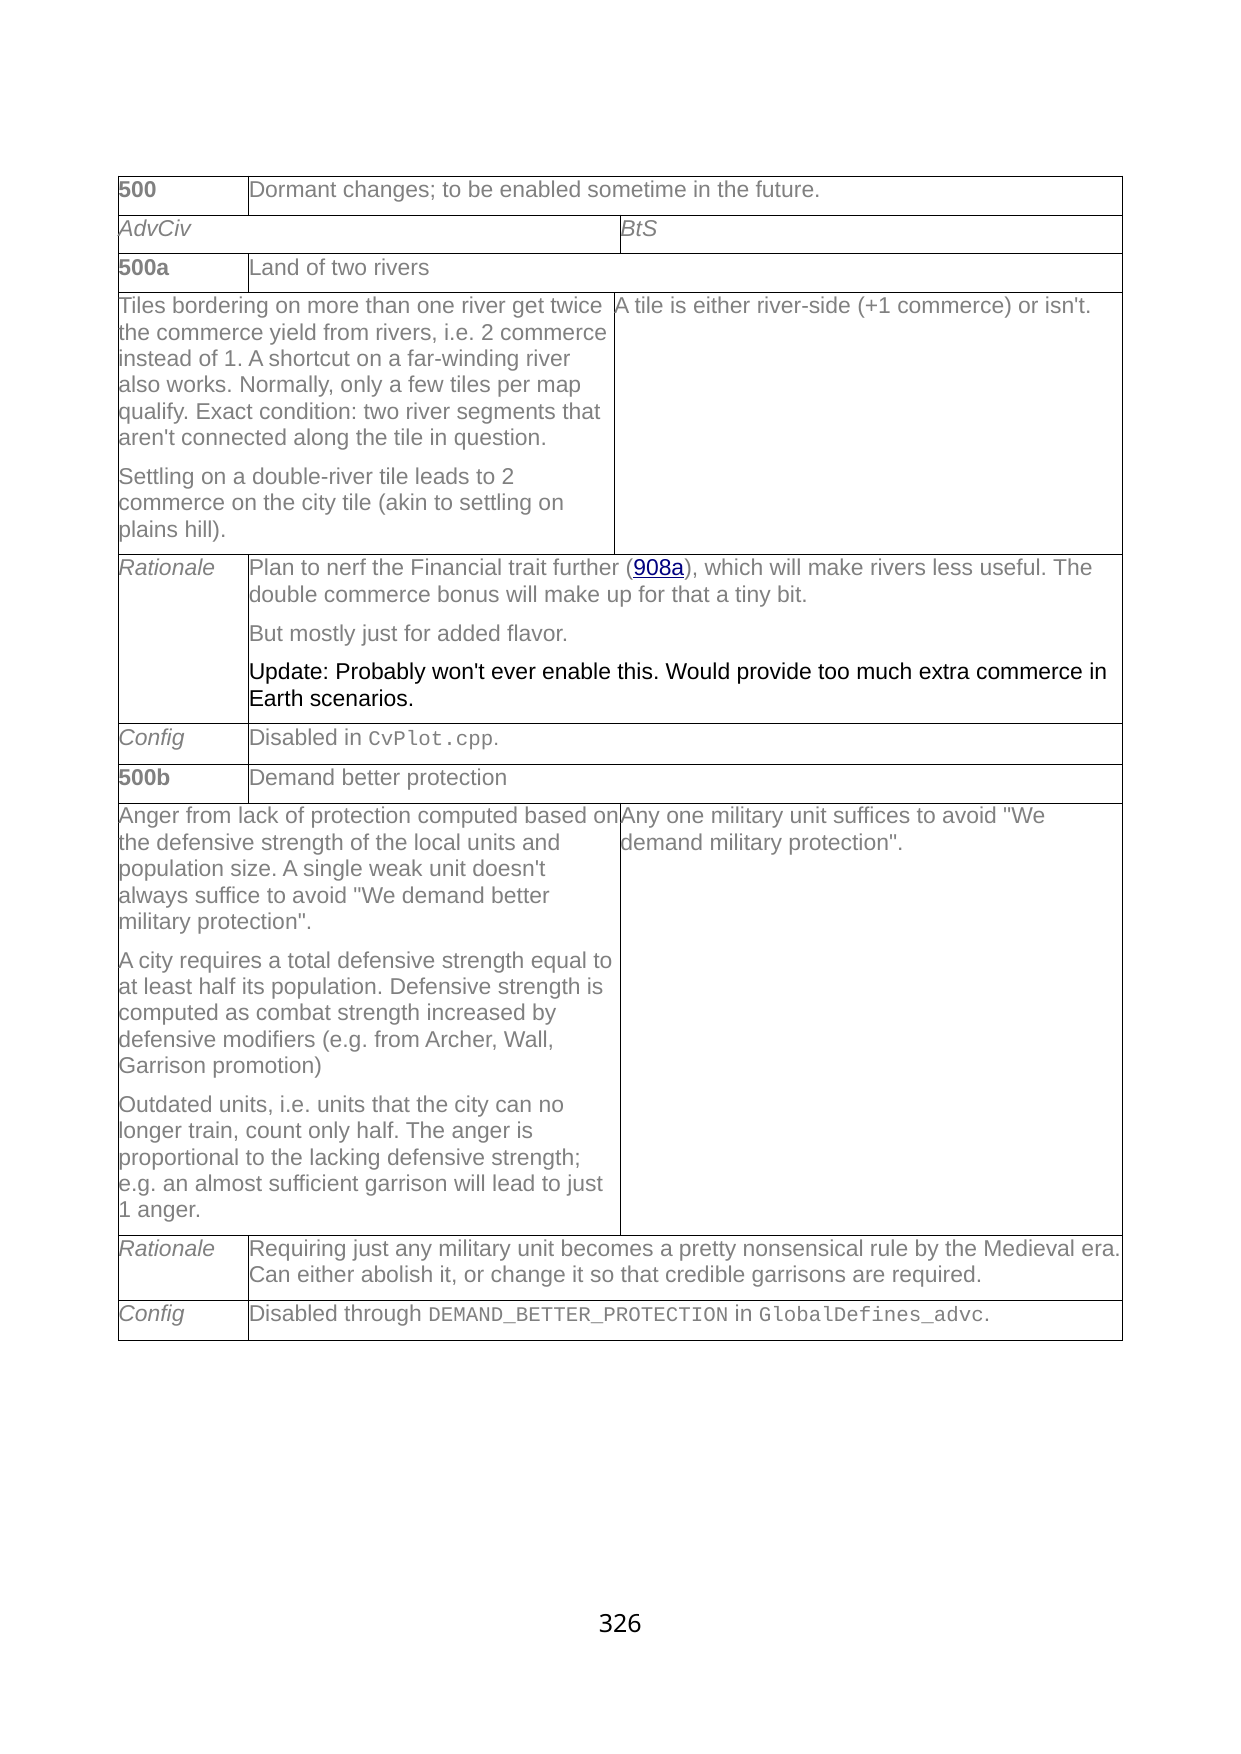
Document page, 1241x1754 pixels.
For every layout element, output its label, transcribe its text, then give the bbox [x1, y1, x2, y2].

table_cell Requiring just any military unit becomes a pretty nonsensical rule by the Medieval era. Can either abolish it, or change it so that credible garrisons are required. [249, 1236, 1122, 1300]
table_cell Plan to nerf the Financial trait further (908a), which will make rivers less useful. The double commerce bonus will make up for that a tiny bit. But mostly just for added flavor. Update: Probably won't ever enable this. Would provide too much extra commerce in Earth scenarios. [249, 555, 1122, 723]
table_cell Anger from lack of protection computed based on the defensive strength of the local units and population size. A single weak unit doesn't always suffice to avoid "We demand better military protection". A city requires a total defensive strength equal to at least half its population. Defensive strength is computed as combat strength increased by defensive modifiers (e.g. from Archer, Wall, Garrison promotion) Outdated units, i.e. units that the city can no longer train, count only half. The anger is proportional to the lacking defensive strength; e.g. an almost sufficient garrison will lead to just 1 anger. [119, 804, 620, 1235]
table_cell Config [119, 1301, 248, 1340]
table_cell 500a [119, 254, 248, 292]
table_cell Rationale [119, 1236, 248, 1300]
table_cell BtS [621, 216, 1122, 253]
table_cell Land of two rivers [249, 254, 1122, 292]
table_cell Any one military unit suffices to avoid "We demand military protection". [621, 804, 1122, 1235]
table_cell Demand better protection [249, 765, 1122, 802]
table_cell AdvCiv [119, 216, 620, 253]
table_header 500 [119, 177, 248, 214]
table_header Dormant changes; to be enabled sometime in the future. [249, 177, 1122, 214]
table_cell Disabled in CvPlot.cpp. [249, 724, 1122, 763]
table_cell 500b [119, 765, 248, 802]
table_cell Disabled through DEMAND_BETTER_PROTECTION in GlobalDefines_advc. [249, 1301, 1122, 1340]
table_cell Tiles bordering on more than one river get twice the commerce yield from rivers, i.e. 2 commerce instead of 1. A shortcut on a far-winding river also works. Normally, only a few tiles per map qualify. Exact condition: two river segments that aren't connected along the tile in question. Settling on a double-river tile leads to 2 commerce on the city tile (akin to settling on plains hill). [119, 293, 614, 554]
table_cell Rationale [119, 555, 248, 723]
table_cell A tile is either river-side (+1 commerce) or isn't. [615, 293, 1122, 554]
table_cell Config [119, 724, 248, 763]
